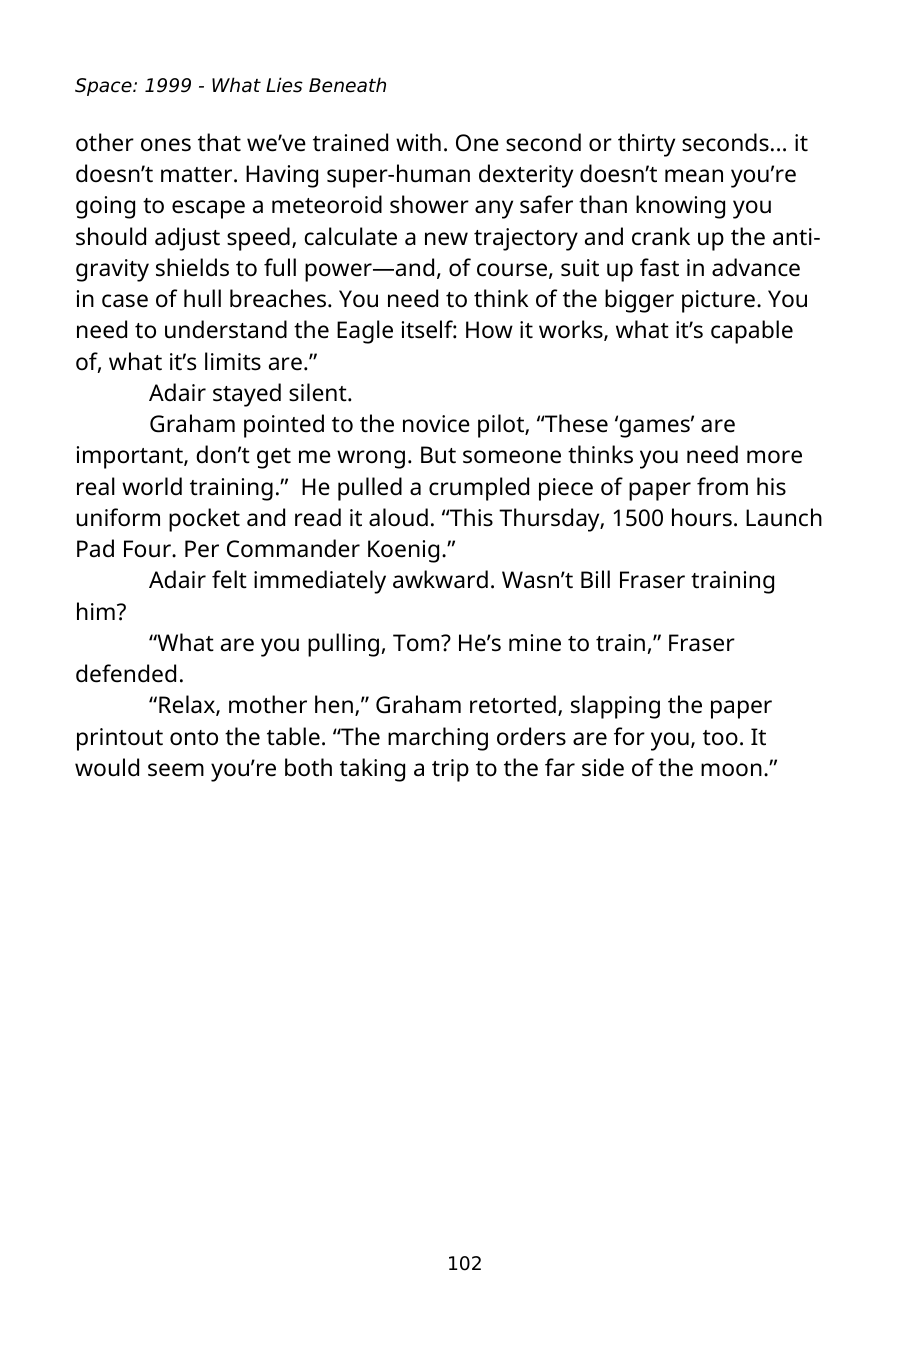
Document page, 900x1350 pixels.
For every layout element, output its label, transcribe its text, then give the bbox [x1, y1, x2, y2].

text Adair stayed silent. [75, 377, 825, 408]
text other ones that we’ve trained with. One second or thirty seconds... it doesn’t matter. Having super-human dexterity doesn’t mean you’re going to escape a meteoroid shower any safer than knowing you should adjust speed, calculate a new trajectory and crank up the anti-gravity shields to full power—and, of course, suit up fast in advance in case of hull breaches. You need to think of the bigger picture. You need to understand the Eagle itself: How it works, what it’s capable of, what it’s limits are.” [75, 127, 825, 377]
text Adair felt immediately awkward. Wasn’t Bill Fraser training him? [75, 564, 825, 627]
text “Relax, mother hen,” Graham retorted, slapping the paper printout onto the table. “The marching orders are for you, too. It would seem you’re both taking a trip to the far side of the moon.” [75, 689, 825, 783]
text Graham pointed to the novice pilot, “These ‘games’ are important, don’t get me wrong. But someone thinks you need more real world training.” He pulled a crumpled piece of paper from his uniform pocket and read it aloud. “This Thursday, 1500 hours. Launch Pad Four. Per Commander Koenig.” [75, 408, 825, 564]
text “What are you pulling, Tom? He’s mine to train,” Fraser defended. [75, 627, 825, 689]
